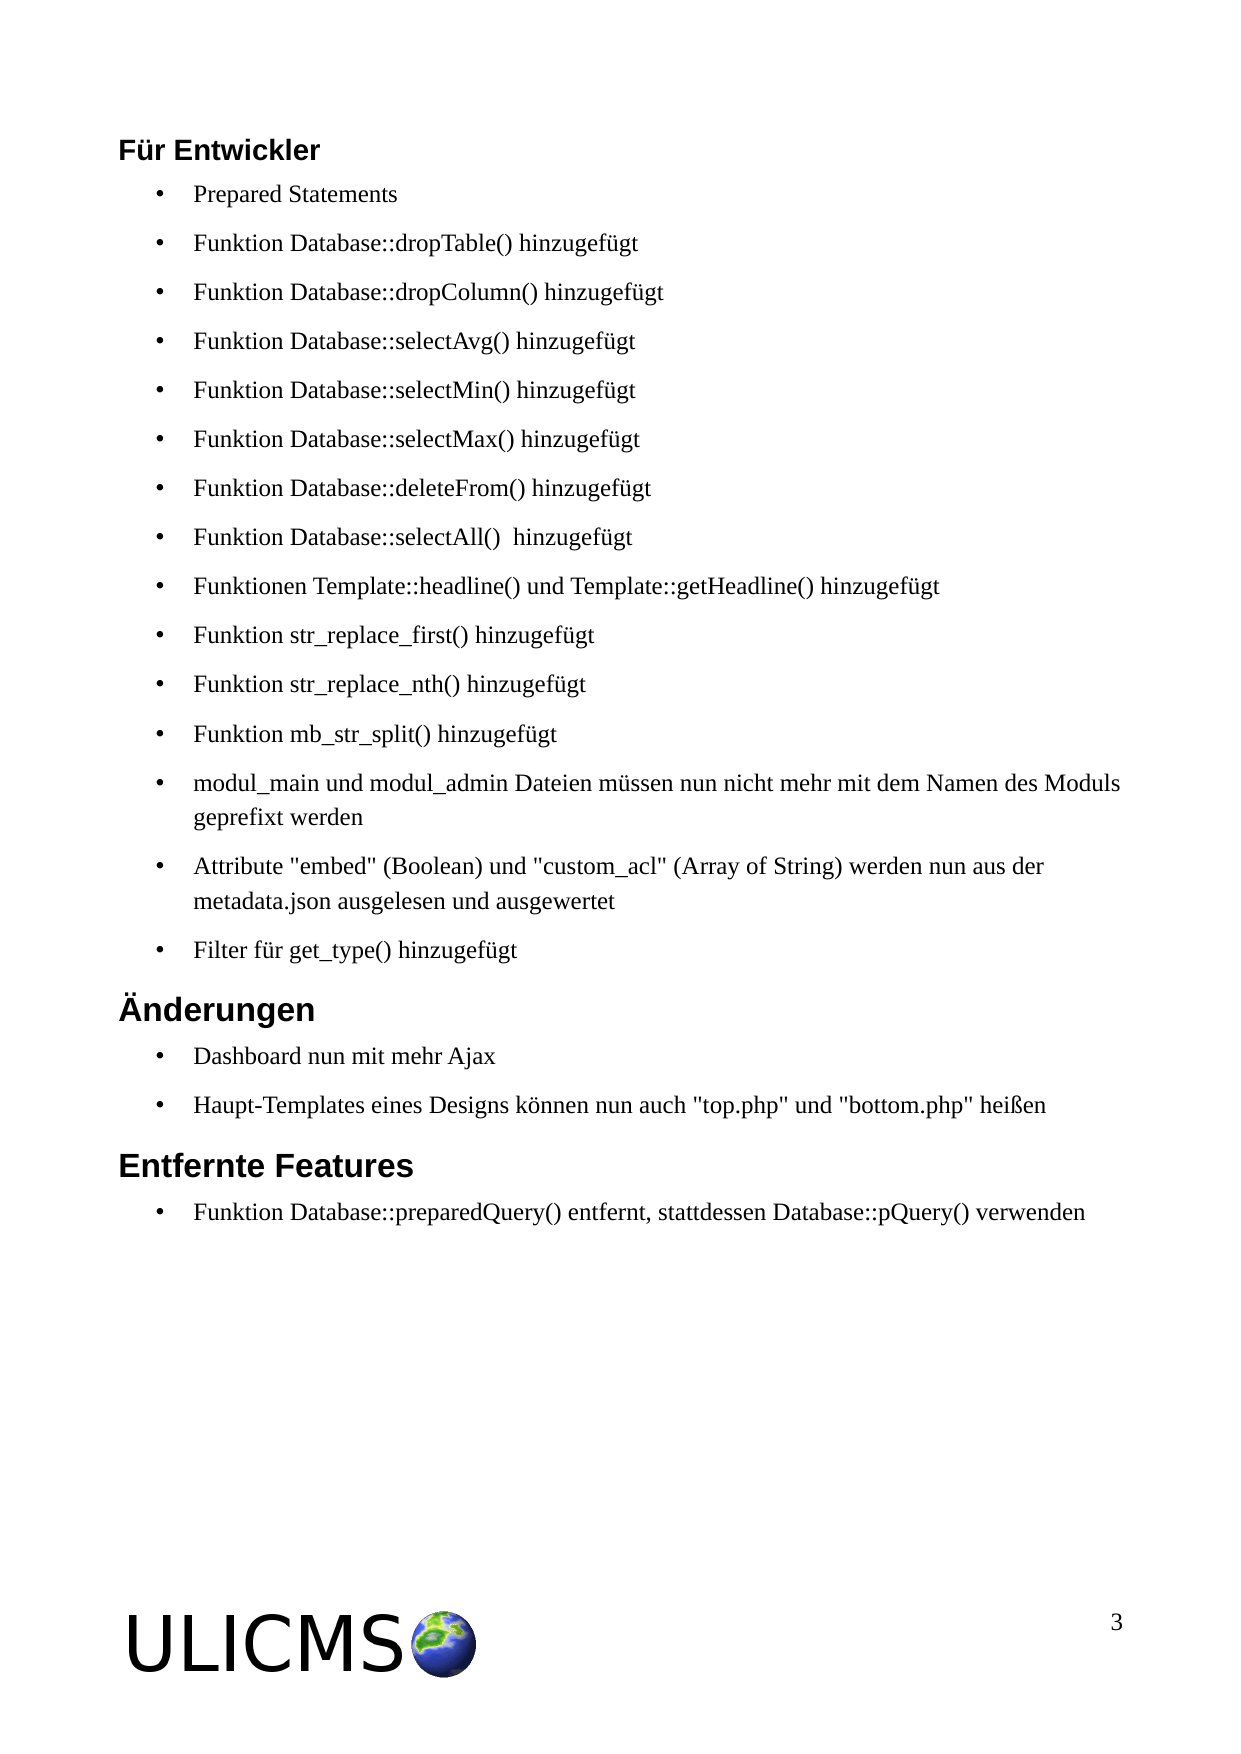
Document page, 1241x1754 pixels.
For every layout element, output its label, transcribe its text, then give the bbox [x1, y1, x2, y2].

list Funktion Database::dropTable() hinzugefügt [156, 228, 1123, 257]
subtitle Entfernte Features [118, 1146, 1123, 1184]
subtitle Für Entwickler [118, 133, 1123, 166]
list Funktion Database::preparedQuery() entfernt, stattdessen Database::pQuery() verwenden [156, 1197, 1123, 1226]
list Funktion Database::selectAll() hinzugefügt [156, 522, 1123, 551]
list Funktion Database::selectMin() hinzugefügt [156, 375, 1123, 404]
list Funktion Database::deleteFrom() hinzugefügt [156, 473, 1123, 502]
list modul_main und modul_admin Dateien müssen nun nicht mehr mit dem Namen des Moduls geprefixt werden [156, 768, 1123, 831]
list Funktion Database::dropColumn() hinzugefügt [156, 277, 1123, 306]
list Funktionen Template::headline() und Template::getHeadline() hinzugefügt [156, 571, 1123, 600]
list Funktion str_replace_first() hinzugefügt [156, 621, 1123, 649]
list Filter für get_type() hinzugefügt [156, 935, 1123, 963]
list Funktion str_replace_nth() hinzugefügt [156, 669, 1123, 698]
list Attribute "embed" (Boolean) und "custom_acl" (Array of String) werden nun aus der metadata.json ausgelesen und ausgewertet [156, 851, 1123, 914]
list Haupt-Templates eines Designs können nun auch "top.php" und "bottom.php" heißen [156, 1090, 1123, 1119]
list Funktion Database::selectAvg() hinzugefügt [156, 326, 1123, 355]
list Prepared Statements [156, 179, 1123, 208]
list Funktion mb_str_split() hinzugefügt [156, 719, 1123, 747]
picture [118, 1607, 479, 1681]
list Dashboard nun mit mehr Ajax [156, 1041, 1123, 1070]
subtitle Änderungen [118, 990, 1123, 1029]
list Funktion Database::selectMax() hinzugefügt [156, 424, 1123, 453]
